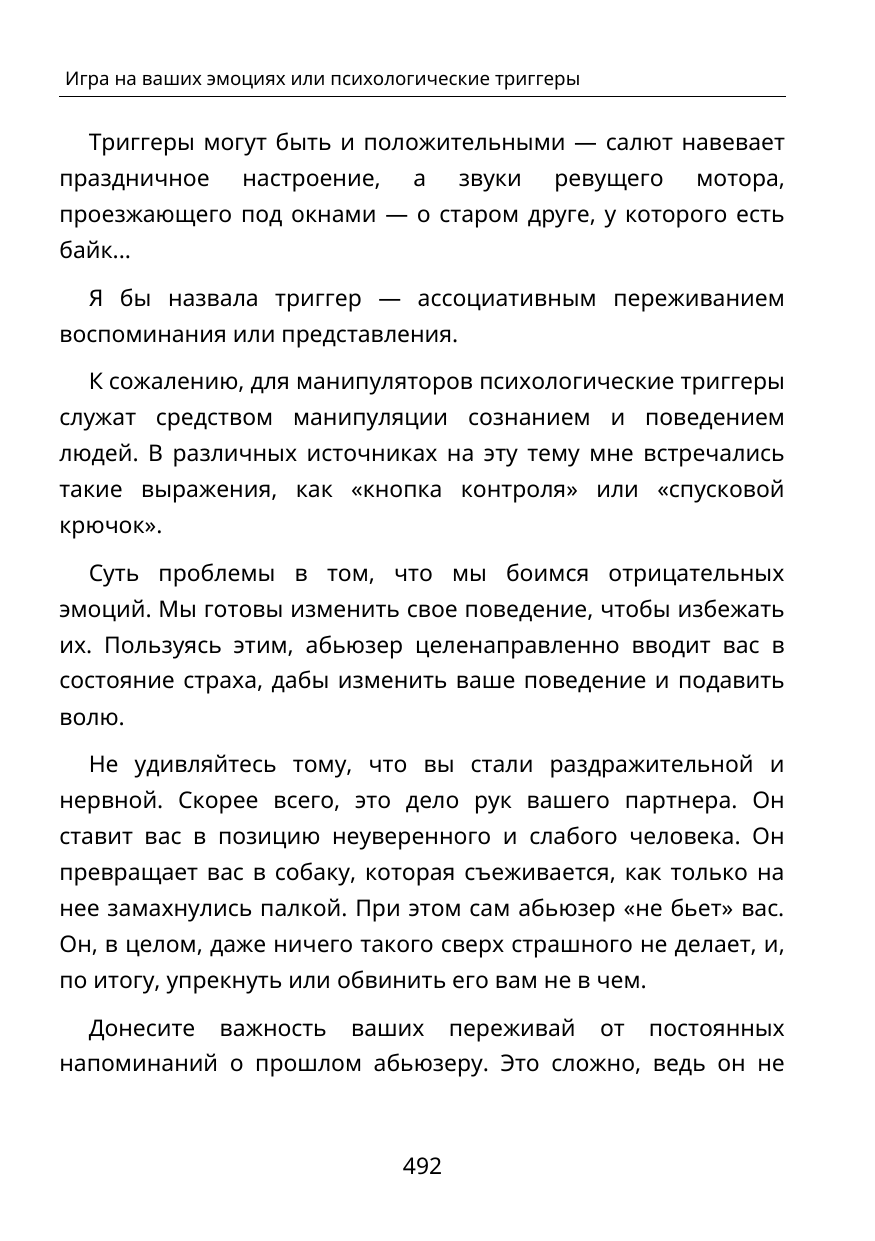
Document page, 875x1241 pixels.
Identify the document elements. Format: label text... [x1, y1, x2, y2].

text Я бы назвала триггер — ассоциативным переживанием воспоминания или представления. [59, 282, 786, 349]
text Не удивляйтесь тому, что вы стали раздражительной и нервной. Скорее всего, это дело рук вашего партнера. Он ставит вас в позицию неуверенного и слабого человека. Он превращает вас в собаку, которая съеживается, как только на нее замахнулись палкой. При этом сам абьюзер «не бьет» вас. Он, в целом, даже ничего такого сверх страшного не делает, и, по итогу, упрекнуть или обвинить его вам не в чем. [59, 748, 786, 995]
text Донесите важность ваших переживай от постоянных напоминаний о прошлом абьюзеру. Это сложно, ведь он не [59, 1011, 786, 1079]
text Суть проблемы в том, что мы боимся отрицательных эмоций. Мы готовы изменить свое поведение, чтобы избежать их. Пользуясь этим, абьюзер целенаправленно вводит вас в состояние страха, дабы изменить ваше поведение и подавить волю. [59, 557, 786, 732]
text Триггеры могут быть и положительными — салют навевает праздничное настроение, а звуки ревущего мотора, проезжающего под окнами — о старом друге, у которого есть байк... [59, 126, 786, 265]
text К сожалению, для манипуляторов психологические триггеры служат средством манипуляции сознанием и поведением людей. В различных источниках на эту тему мне встречались такие выражения, как «кнопка контроля» или «спусковой крючок». [59, 365, 786, 540]
